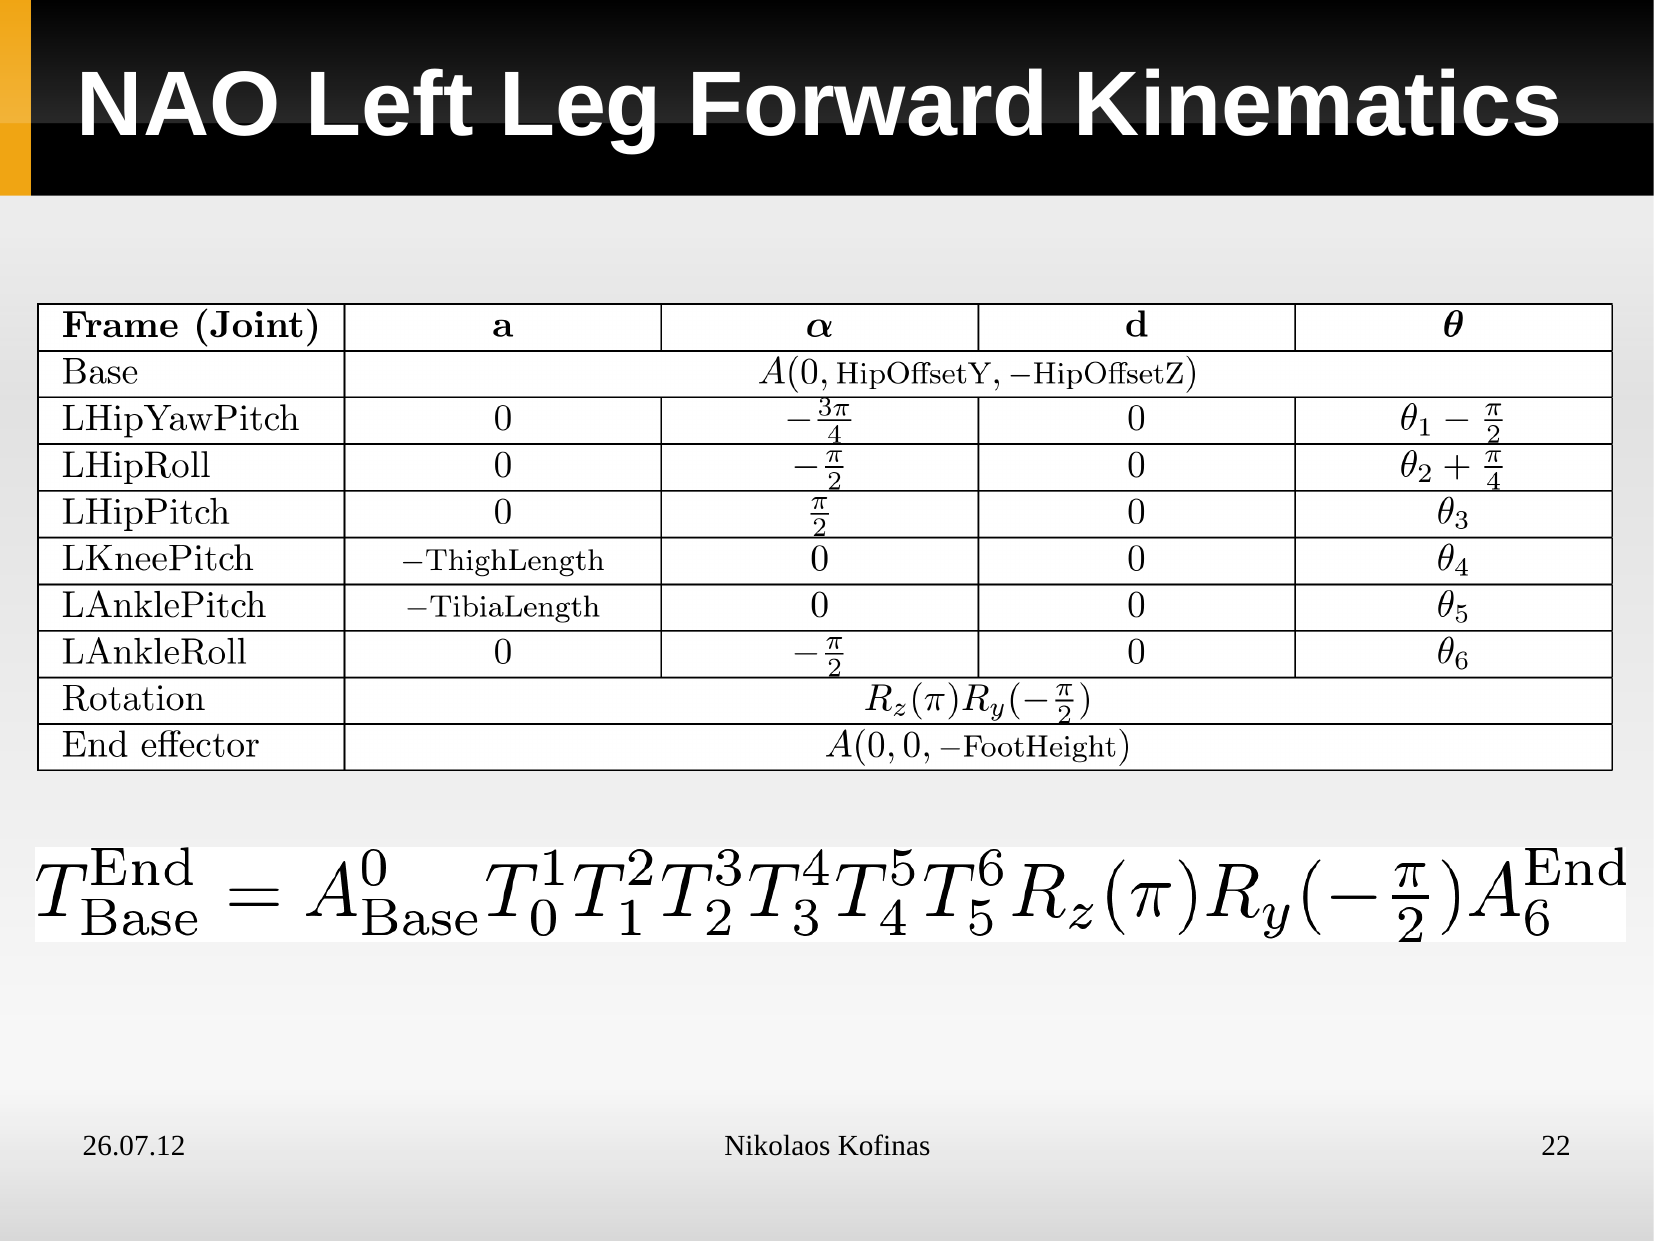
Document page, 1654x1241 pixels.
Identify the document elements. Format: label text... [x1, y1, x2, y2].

title NAO Left Leg Forward Kinematics [76, 0, 1654, 208]
picture [0, 0, 1654, 1241]
